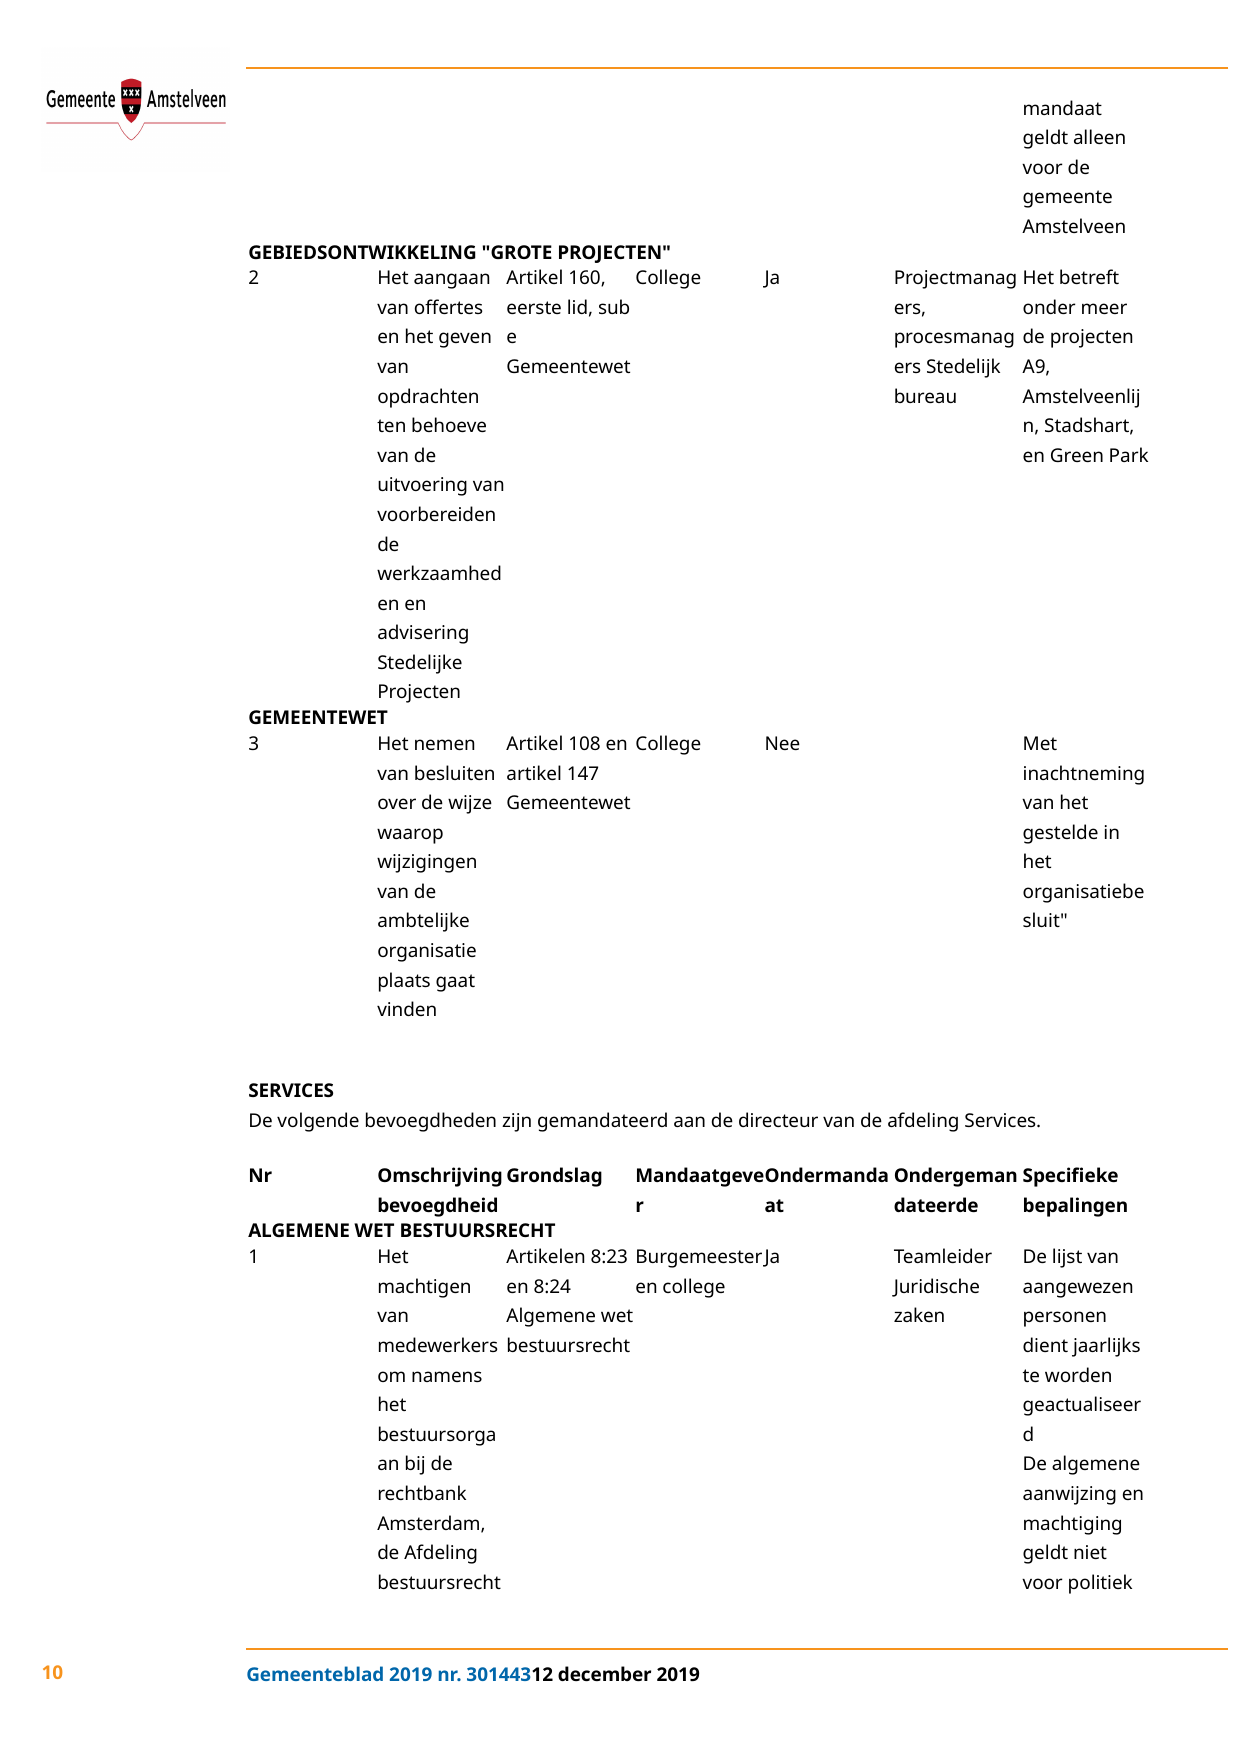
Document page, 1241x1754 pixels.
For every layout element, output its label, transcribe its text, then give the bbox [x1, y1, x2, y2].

table_cell [894, 95, 1022, 239]
table_cell Artikelen 8:23 en 8:24 Algemene wet bestuursrecht [506, 1244, 635, 1594]
table_cell Grondslag [506, 1163, 635, 1218]
table_cell Met inachtneming van het gestelde in het organisatiebesluit" [1023, 730, 1152, 1022]
table_cell [248, 1022, 1152, 1048]
table_cell De lijst van aangewezen personen dient jaarlijks te worden geactualiseerd De algemene aanwijzing en machtiging geldt niet voor politiek [1023, 1244, 1152, 1594]
table_cell GEMEENTEWET [248, 705, 1152, 730]
table_cell [377, 95, 506, 239]
table_cell College [635, 265, 764, 704]
table_cell Artikel 160, eerste lid, sub e Gemeentewet [506, 265, 635, 704]
table_cell Het nemen van besluiten over de wijze waarop wijzigingen van de ambtelijke organisatie plaats gaat vinden [377, 730, 506, 1022]
table_cell Mandaatgever [635, 1163, 764, 1218]
table_cell [764, 95, 893, 239]
table_cell Nee [764, 730, 893, 1022]
table_cell Ondermandaat [764, 1163, 893, 1218]
table_cell Ondergemandateerde [894, 1163, 1022, 1218]
table_cell 2 [248, 265, 377, 704]
table_cell Projectmanagers, procesmanagers Stedelijk bureau [894, 265, 1022, 704]
table_cell Omschrijving bevoegdheid [377, 1163, 506, 1218]
table_cell Ja [764, 265, 893, 704]
table_cell Artikel 108 en artikel 147 Gemeentewet [506, 730, 635, 1022]
table_cell Nr [248, 1163, 377, 1218]
table_cell GEBIEDSONTWIKKELING "GROTE PROJECTEN" [248, 239, 1152, 264]
table_cell Het betreft onder meer de projecten A9, Amstelveenlijn, Stadshart, en Green Park [1023, 265, 1152, 704]
picture [41, 47, 231, 172]
table_cell Ja [764, 1244, 893, 1594]
table_cell ALGEMENE WET BESTUURSRECHT [248, 1218, 1152, 1243]
table_cell [248, 95, 377, 239]
table_cell Het aangaan van offertes en het geven van opdrachten ten behoeve van de uitvoering van voorbereidende werkzaamheden en advisering Stedelijke Projecten [377, 265, 506, 704]
table_cell College [635, 730, 764, 1022]
table_cell Het machtigen van medewerkers om namens het bestuursorgaan bij de rechtbank Amsterdam, de Afdeling bestuursrecht [377, 1244, 506, 1594]
table_cell [894, 730, 1022, 1022]
table_cell [506, 95, 635, 239]
table_cell Teamleider Juridische zaken [894, 1244, 1022, 1594]
table_cell SERVICES De volgende bevoegdheden zijn gemandateerd aan de directeur van de afdeling Services. [248, 1048, 1152, 1162]
table_cell Specifieke bepalingen [1023, 1163, 1152, 1218]
table_cell 1 [248, 1244, 377, 1594]
table_cell Burgemeester en college [635, 1244, 764, 1594]
table_cell mandaat geldt alleen voor de gemeente Amstelveen [1023, 95, 1152, 239]
table_cell 3 [248, 730, 377, 1022]
table_cell [635, 95, 764, 239]
